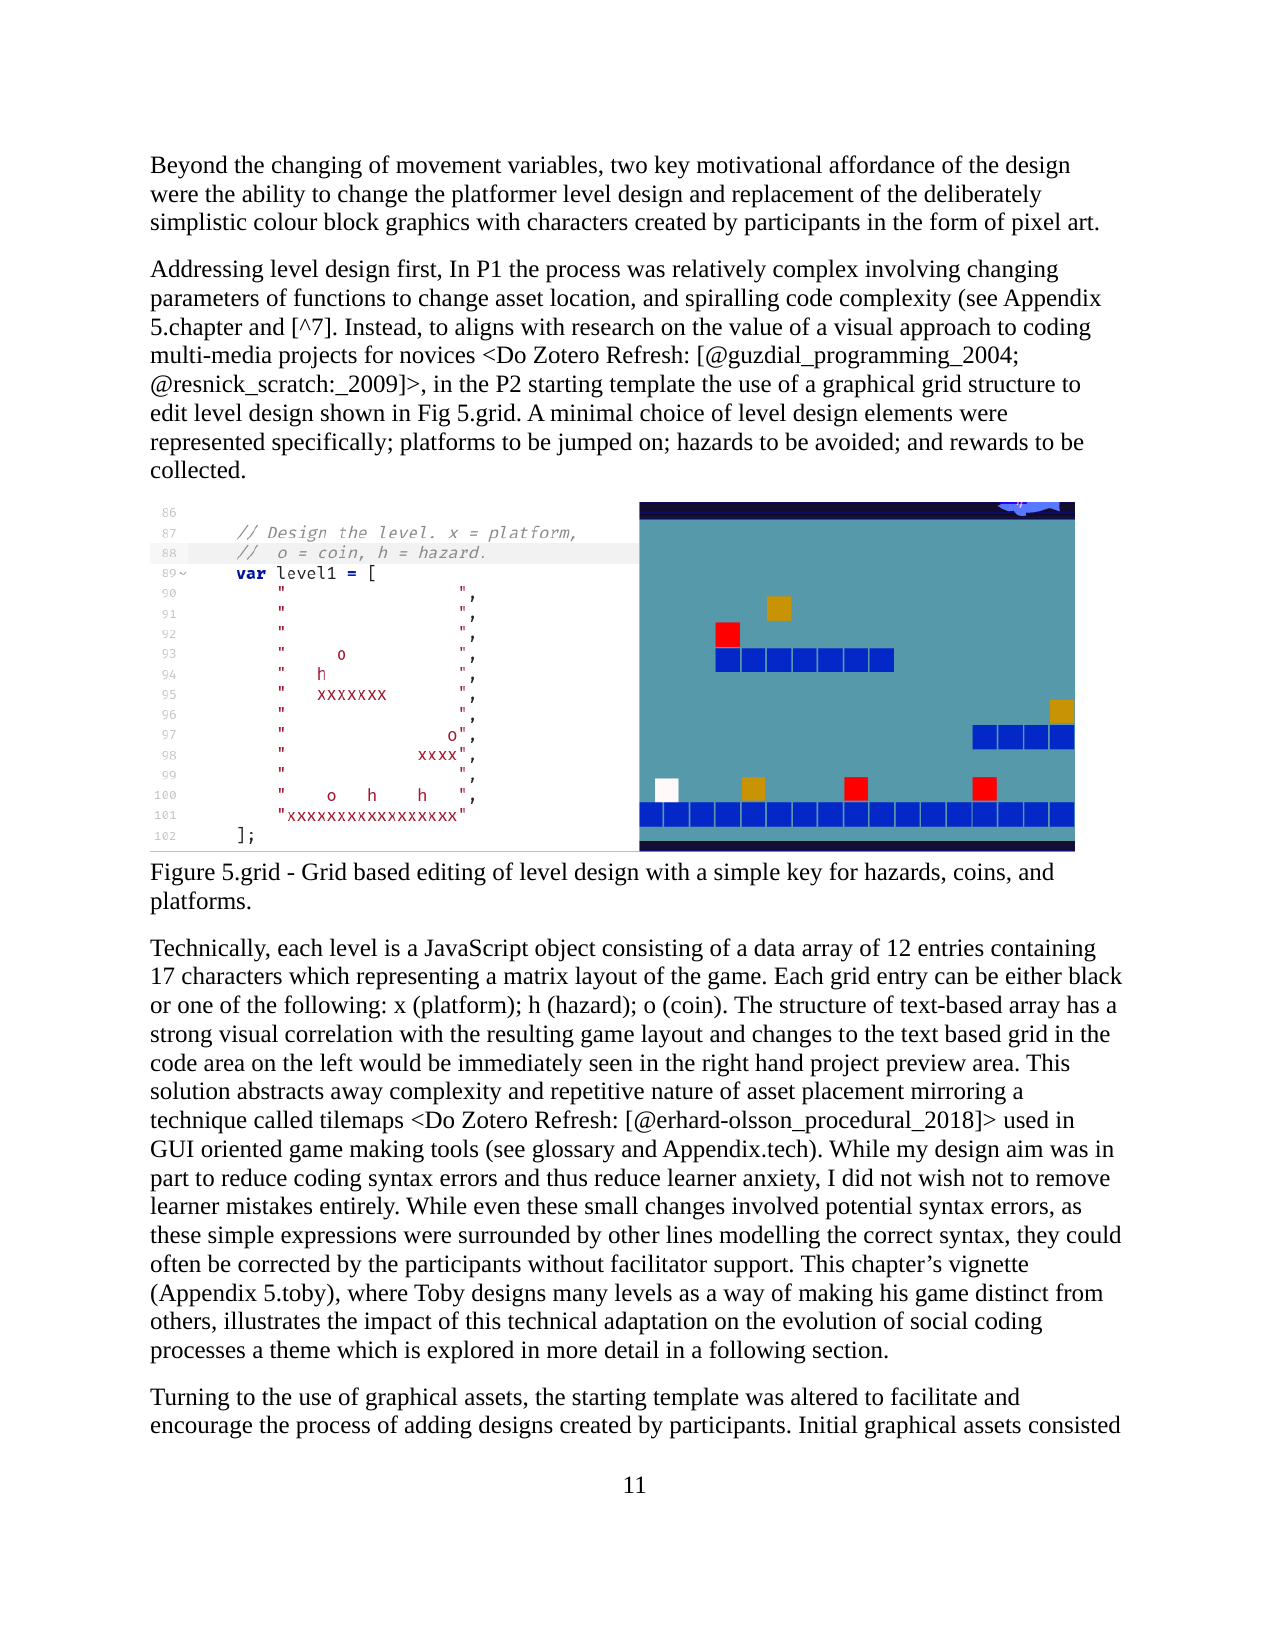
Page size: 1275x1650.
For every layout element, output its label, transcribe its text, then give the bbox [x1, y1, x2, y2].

text Technically, each level is a JavaScript object consisting of a data array of 12 entries containing 17 characters which representing a matrix layout of the game. Each grid entry can be either black or one of the following: x (platform); h (hazard); o (coin). The structure of text-based array has a strong visual correlation with the resulting game layout and changes to the text based grid in the code area on the left would be immediately seen in the right hand project preview area. This solution abstracts away complexity and repetitive nature of asset placement mirroring a technique called tilemaps <Do Zotero Refresh: [@erhard-olsson_procedural_2018]> used in GUI oriented game making tools (see glossary and Appendix.tech). While my design aim was in part to reduce coding syntax errors and thus reduce learner anxiety, I did not wish not to remove learner mistakes entirely. While even these small changes involved potential syntax errors, as these simple expressions were surrounded by other lines modelling the correct syntax, they could often be corrected by the participants without facilitator support. This chapter’s vignette (Appendix 5.toby), where Toby designs many levels as a way of making his game distinct from others, illustrates the impact of this technical adaptation on the evolution of social coding processes a theme which is explored in more detail in a following section. [150, 933, 1125, 1364]
text Turning to the use of graphical assets, the starting template was altered to facilitate and encourage the process of adding designs created by participants. Initial graphical assets consisted [150, 1382, 1125, 1439]
text Addressing level design first, In P1 the process was relatively complex involving changing parameters of functions to change asset location, and spiralling code complexity (see Appendix 5.chapter and [^7]. Instead, to aligns with research on the value of a visual approach to coding multi-media projects for novices <Do Zotero Refresh: [@guzdial_programming_2004; @resnick_scratch:_2009]>, in the P2 starting template the use of a graphical grid structure to edit level design shown in Fig 5.grid. A minimal choice of level design elements were represented specifically; platforms to be jumped on; hazards to be avoided; and rewards to be collected. [150, 254, 1125, 484]
text Figure 5.grid - Grid based editing of level design with a simple key for hazards, coins, and platforms. [150, 852, 1125, 915]
text Beyond the changing of movement variables, two key motivational affordance of the design were the ability to change the platformer level design and replacement of the deliberately simplistic colour block graphics with characters created by participants in the form of pixel art. [150, 150, 1125, 236]
picture [150, 502, 1077, 852]
